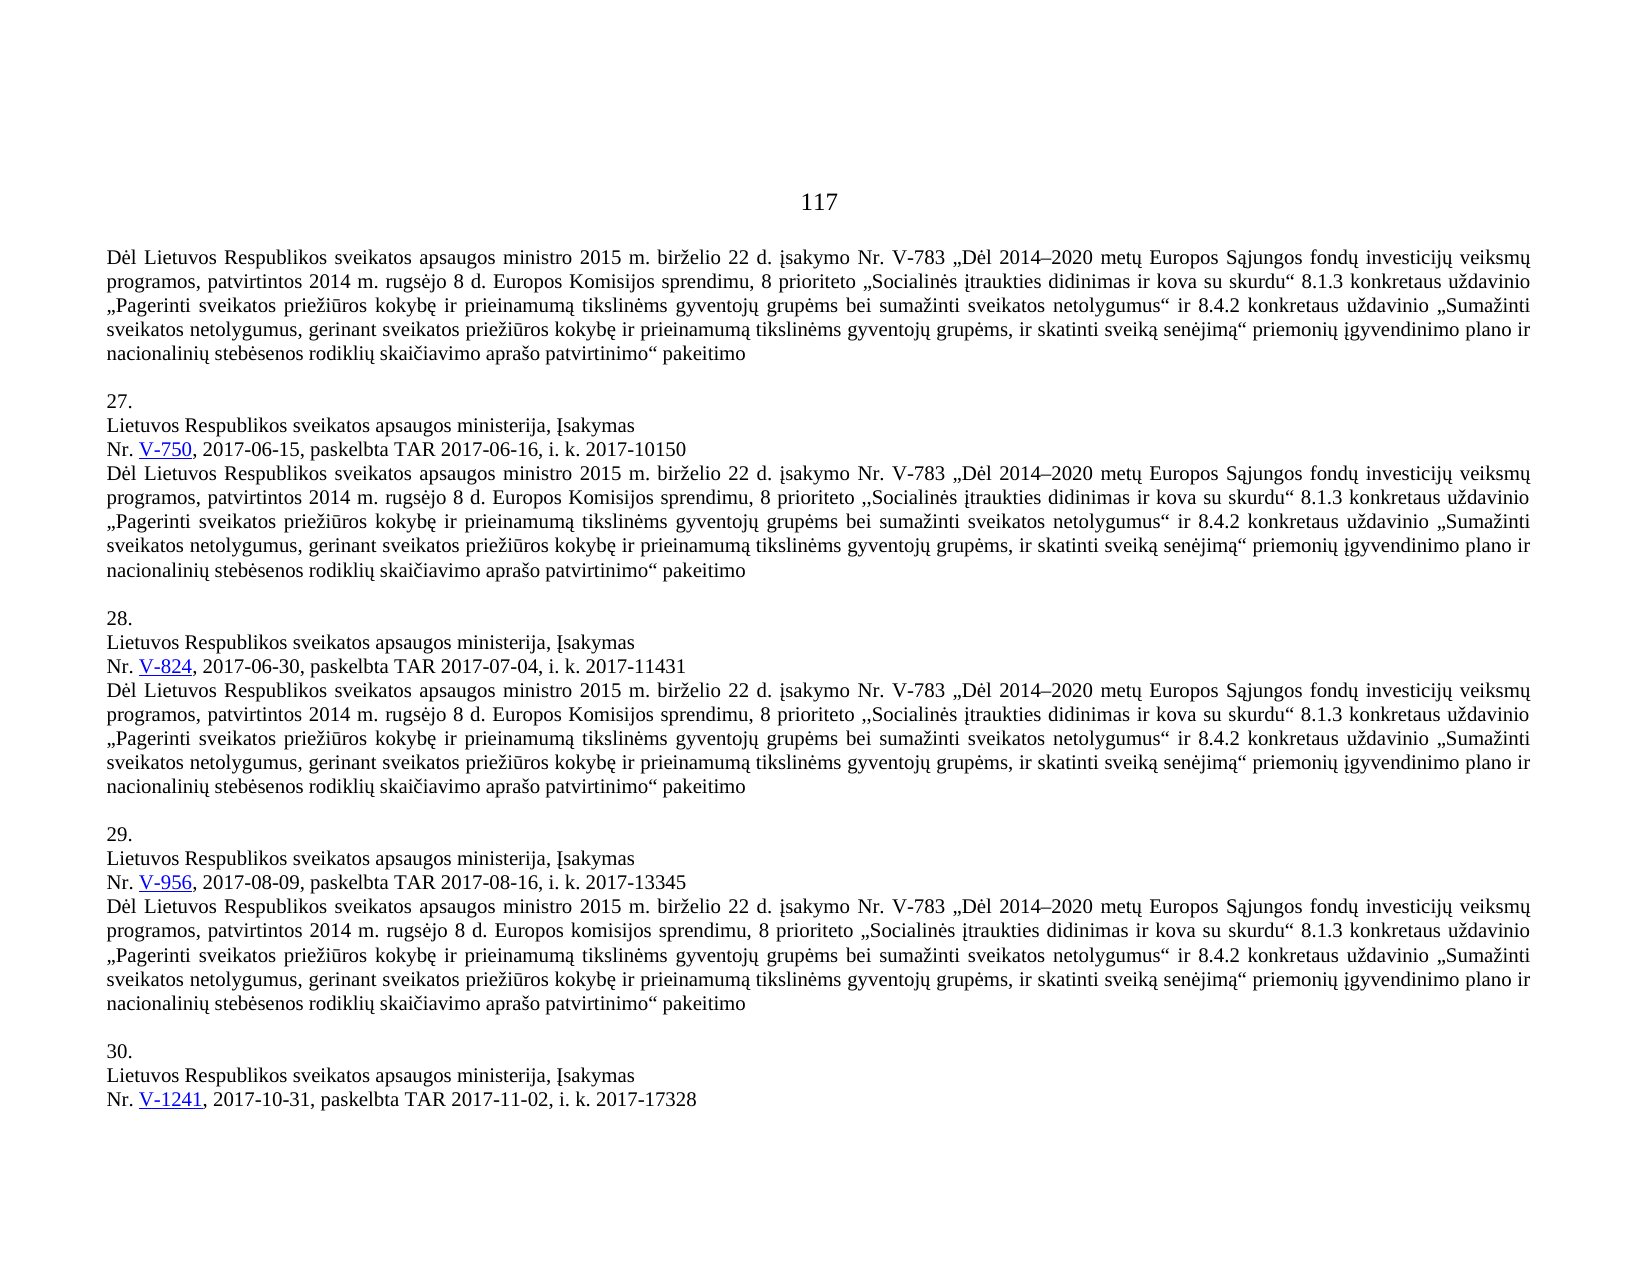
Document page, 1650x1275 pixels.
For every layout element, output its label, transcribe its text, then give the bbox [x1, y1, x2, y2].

text Lietuvos Respublikos sveikatos apsaugos ministerija, Įsakymas [106, 413, 1532, 437]
text Nr. V-956, 2017-08-09, paskelbta TAR 2017-08-16, i. k. 2017-13345 [106, 870, 1532, 894]
text 27. [106, 389, 1532, 413]
text Dėl Lietuvos Respublikos sveikatos apsaugos ministro 2015 m. birželio 22 d. įsakymo Nr. V-783 „Dėl 2014–2020 metų Europos Sąjungos fondų investicijų veiksmų programos, patvirtintos 2014 m. rugsėjo 8 d. Europos Komisijos sprendimu, 8 prioriteto „Socialinės įtraukties didinimas ir kova su skurdu“ 8.1.3 konkretaus uždavinio „Pagerinti sveikatos priežiūros kokybę ir prieinamumą tikslinėms gyventojų grupėms bei sumažinti sveikatos netolygumus“ ir 8.4.2 konkretaus uždavinio „Sumažinti sveikatos netolygumus, gerinant sveikatos priežiūros kokybę ir prieinamumą tikslinėms gyventojų grupėms, ir skatinti sveiką senėjimą“ priemonių įgyvendinimo plano ir nacionalinių stebėsenos rodiklių skaičiavimo aprašo patvirtinimo“ pakeitimo [106, 245, 1532, 365]
text 29. [106, 822, 1532, 846]
text Dėl Lietuvos Respublikos sveikatos apsaugos ministro 2015 m. birželio 22 d. įsakymo Nr. V-783 „Dėl 2014–2020 metų Europos Sąjungos fondų investicijų veiksmų programos, patvirtintos 2014 m. rugsėjo 8 d. Europos Komisijos sprendimu, 8 prioriteto ,,Socialinės įtraukties didinimas ir kova su skurdu“ 8.1.3 konkretaus uždavinio „Pagerinti sveikatos priežiūros kokybę ir prieinamumą tikslinėms gyventojų grupėms bei sumažinti sveikatos netolygumus“ ir 8.4.2 konkretaus uždavinio „Sumažinti sveikatos netolygumus, gerinant sveikatos priežiūros kokybę ir prieinamumą tikslinėms gyventojų grupėms, ir skatinti sveiką senėjimą“ priemonių įgyvendinimo plano ir nacionalinių stebėsenos rodiklių skaičiavimo aprašo patvirtinimo“ pakeitimo [106, 678, 1532, 798]
text Lietuvos Respublikos sveikatos apsaugos ministerija, Įsakymas [106, 630, 1532, 654]
text 28. [106, 606, 1532, 630]
text Nr. V-750, 2017-06-15, paskelbta TAR 2017-06-16, i. k. 2017-10150 [106, 437, 1532, 461]
text Nr. V-1241, 2017-10-31, paskelbta TAR 2017-11-02, i. k. 2017-17328 [106, 1087, 1532, 1111]
text 30. [106, 1039, 1532, 1063]
text Lietuvos Respublikos sveikatos apsaugos ministerija, Įsakymas [106, 846, 1532, 870]
text Lietuvos Respublikos sveikatos apsaugos ministerija, Įsakymas [106, 1063, 1532, 1087]
text Dėl Lietuvos Respublikos sveikatos apsaugos ministro 2015 m. birželio 22 d. įsakymo Nr. V-783 „Dėl 2014–2020 metų Europos Sąjungos fondų investicijų veiksmų programos, patvirtintos 2014 m. rugsėjo 8 d. Europos Komisijos sprendimu, 8 prioriteto ,,Socialinės įtraukties didinimas ir kova su skurdu“ 8.1.3 konkretaus uždavinio „Pagerinti sveikatos priežiūros kokybę ir prieinamumą tikslinėms gyventojų grupėms bei sumažinti sveikatos netolygumus“ ir 8.4.2 konkretaus uždavinio „Sumažinti sveikatos netolygumus, gerinant sveikatos priežiūros kokybę ir prieinamumą tikslinėms gyventojų grupėms, ir skatinti sveiką senėjimą“ priemonių įgyvendinimo plano ir nacionalinių stebėsenos rodiklių skaičiavimo aprašo patvirtinimo“ pakeitimo [106, 461, 1532, 582]
text Dėl Lietuvos Respublikos sveikatos apsaugos ministro 2015 m. birželio 22 d. įsakymo Nr. V-783 „Dėl 2014–2020 metų Europos Sąjungos fondų investicijų veiksmų programos, patvirtintos 2014 m. rugsėjo 8 d. Europos komisijos sprendimu, 8 prioriteto „Socialinės įtraukties didinimas ir kova su skurdu“ 8.1.3 konkretaus uždavinio „Pagerinti sveikatos priežiūros kokybę ir prieinamumą tikslinėms gyventojų grupėms bei sumažinti sveikatos netolygumus“ ir 8.4.2 konkretaus uždavinio „Sumažinti sveikatos netolygumus, gerinant sveikatos priežiūros kokybę ir prieinamumą tikslinėms gyventojų grupėms, ir skatinti sveiką senėjimą“ priemonių įgyvendinimo plano ir nacionalinių stebėsenos rodiklių skaičiavimo aprašo patvirtinimo“ pakeitimo [106, 894, 1532, 1015]
text Nr. V-824, 2017-06-30, paskelbta TAR 2017-07-04, i. k. 2017-11431 [106, 654, 1532, 678]
